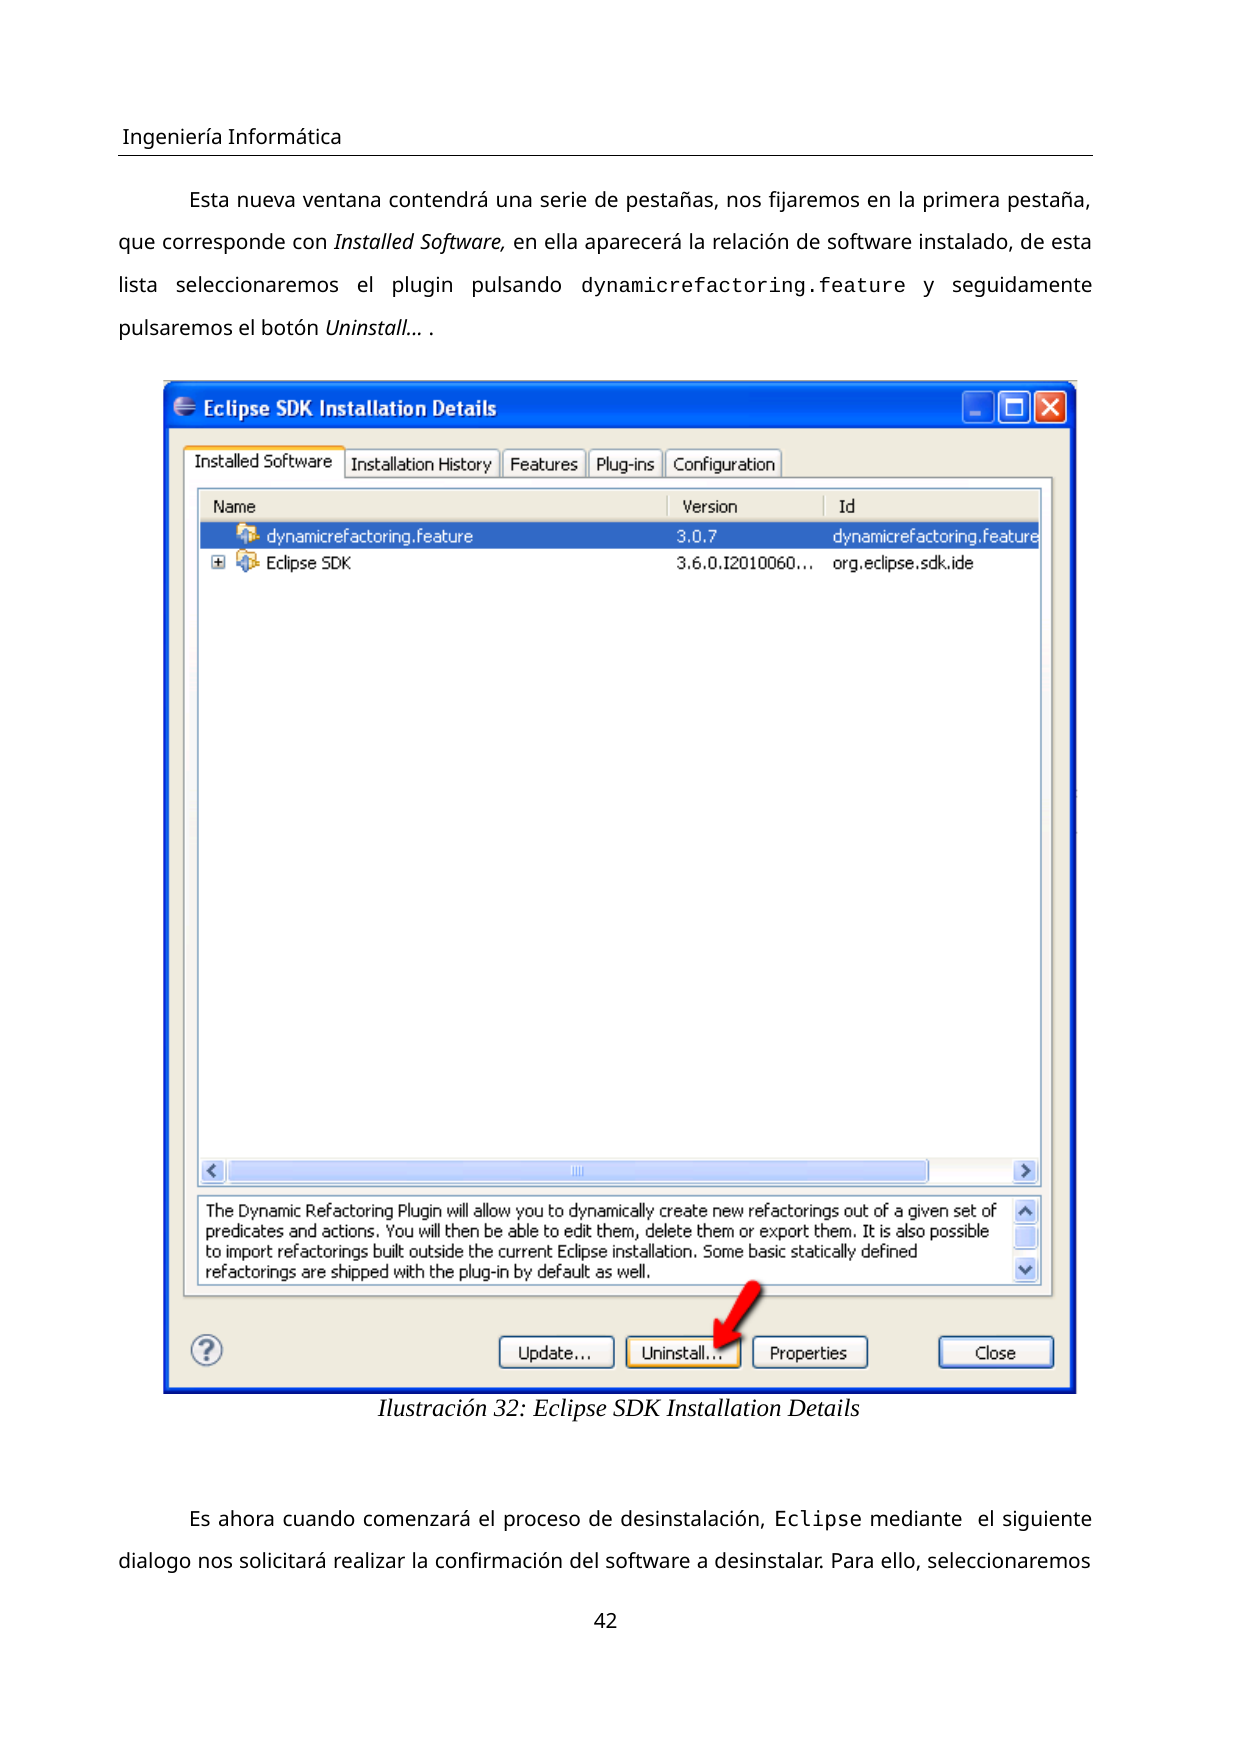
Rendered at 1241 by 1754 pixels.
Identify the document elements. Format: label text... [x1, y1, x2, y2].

text Ilustración 32: Eclipse SDK Installation Details [163, 1394, 1077, 1422]
picture [163, 380, 1078, 1394]
text Esta nueva ventana contendrá una serie de pestañas, nos fijaremos en la primera pestaña, que corresponde con Installed Software, en ella aparecerá la relación de software instalado, de esta lista seleccionaremos el plugin pulsando dynamicrefactoring.feature y seguidamente pulsaremos el botón Uninstall... . [118, 185, 1093, 341]
text Es ahora cuando comenzará el proceso de desinstalación, Eclipse mediante el siguiente dialogo nos solicitará realizar la confirmación del software a desinstalar. Para ello, seleccionaremos [118, 1504, 1093, 1575]
